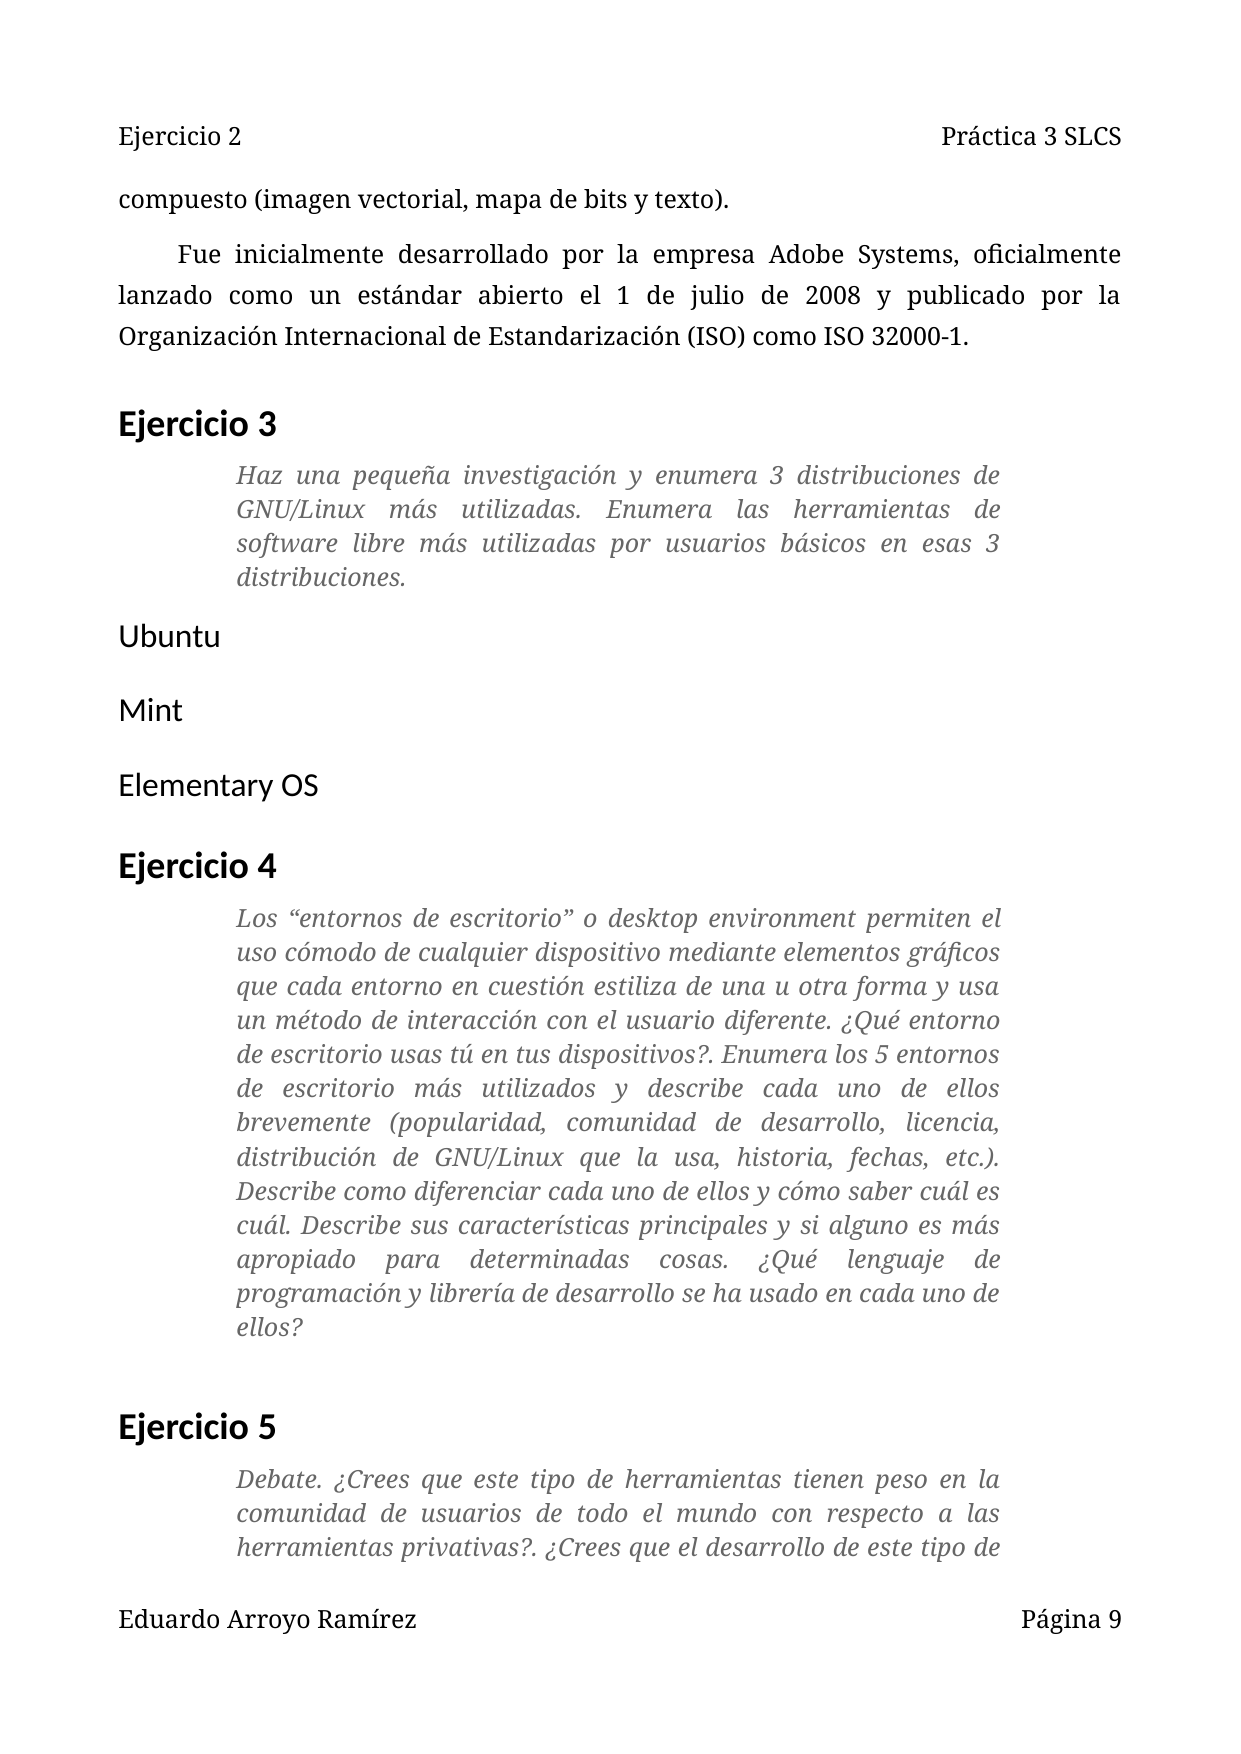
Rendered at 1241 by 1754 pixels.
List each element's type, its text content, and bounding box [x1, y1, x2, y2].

text Debate. ¿Crees que este tipo de herramientas tienen peso en la comunidad de usuarios de todo el mundo con respecto a las herramientas privativas?. ¿Crees que el desarrollo de este tipo de [236, 1461, 1004, 1563]
text Los “entornos de escritorio” o desktop environment permiten el uso cómodo de cualquier dispositivo mediante elementos gráficos que cada entorno en cuestión estiliza de una u otra forma y usa un método de interacción con el usuario diferente. ¿Qué entorno de escritorio usas tú en tus dispositivos?. Enumera los 5 entornos de escritorio más utilizados y describe cada uno de ellos brevemente (popularidad, comunidad de desarrollo, licencia, distribución de GNU/Linux que la usa, historia, fechas, etc.). Describe como diferenciar cada uno de ellos y cómo saber cuál es cuál. Describe sus características principales y si alguno es más apropiado para determinadas cosas. ¿Qué lenguaje de programación y librería de desarrollo se ha usado en cada uno de ellos? [236, 901, 1004, 1343]
subtitle Ejercicio 4 [118, 842, 1122, 888]
text compuesto (imagen vectorial, mapa de bits y texto). [118, 182, 1122, 216]
subtitle Mint [118, 689, 1122, 730]
text Haz una pequeña investigación y enumera 3 distribuciones de GNU/Linux más utilizadas. Enumera las herramientas de software libre más utilizadas por usuarios básicos en esas 3 distribuciones. [236, 458, 1004, 594]
subtitle Elementary OS [118, 763, 1122, 804]
subtitle Ejercicio 3 [118, 399, 1122, 445]
text Fue inicialmente desarrollado por la empresa Adobe Systems, oficialmente lanzado como un estándar abierto el 1 de julio de 2008 y publicado por la Organización Internacional de Estandarización (ISO) como ISO 32000-1. [118, 237, 1122, 353]
subtitle Ejercicio 5 [118, 1403, 1122, 1449]
subtitle Ubuntu [118, 615, 1122, 656]
